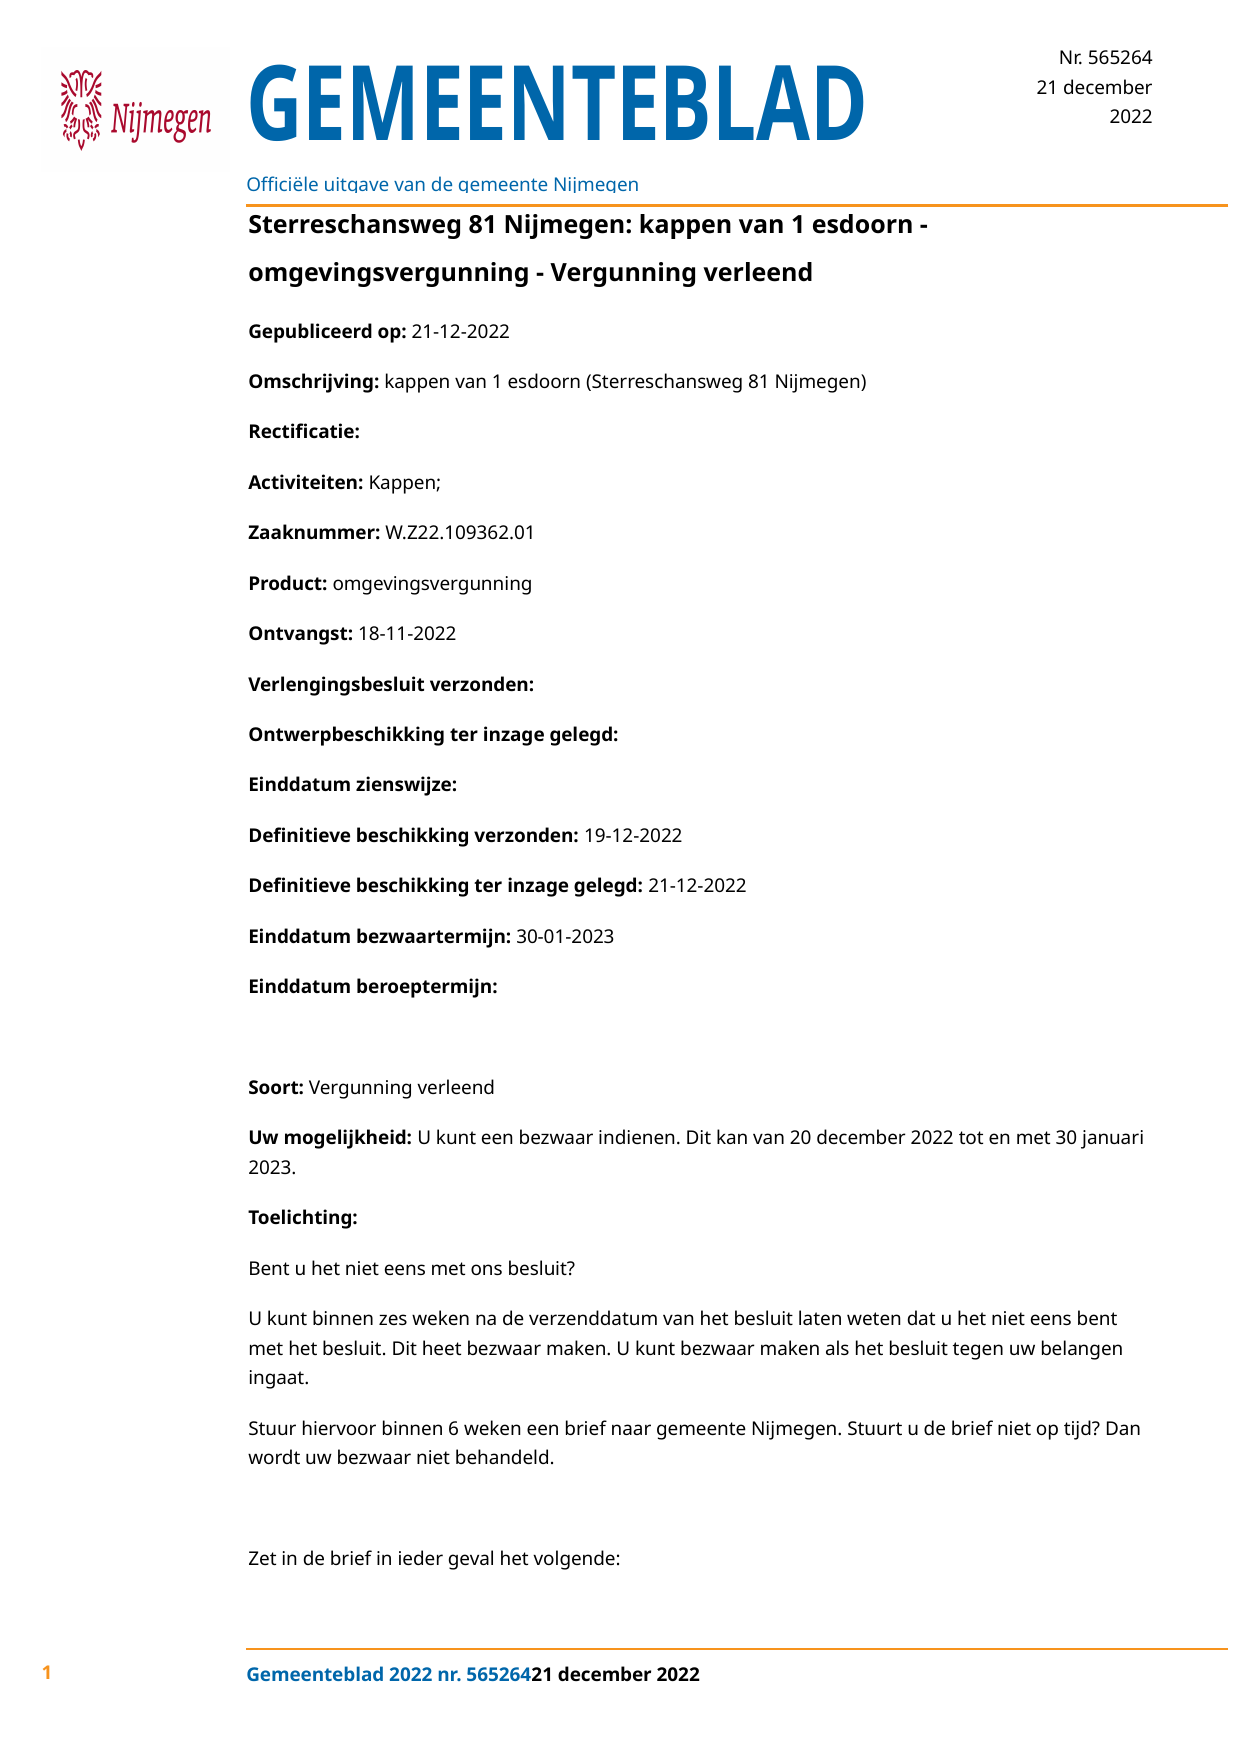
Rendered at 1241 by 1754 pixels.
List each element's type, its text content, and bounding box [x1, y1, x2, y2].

text Stuur hiervoor binnen 6 weken een brief naar gemeente Nijmegen. Stuurt u de brief niet op tijd? Dan wordt uw bezwaar niet behandeld. [248, 1415, 1152, 1470]
text Einddatum beroeptermijn: [248, 973, 1152, 999]
text Activiteiten: Kappen; [248, 469, 1152, 495]
text Einddatum zienswijze: [248, 772, 1152, 797]
text Uw mogelijkheid: U kunt een bezwaar indienen. Dit kan van 20 december 2022 tot en met 30 januari 2023. [248, 1124, 1152, 1180]
text Gepubliceerd op: 21-12-2022 [248, 318, 1152, 344]
text Ontvangst: 18-11-2022 [248, 620, 1152, 646]
text Ontwerpbeschikking ter inzage gelegd: [248, 721, 1152, 747]
text Zaaknummer: W.Z22.109362.01 [248, 519, 1152, 545]
text U kunt binnen zes weken na de verzenddatum van het besluit laten weten dat u het niet eens bent met het besluit. Dit heet bezwaar maken. U kunt bezwaar maken als het besluit tegen uw belangen ingaat. [248, 1305, 1152, 1390]
text Soort: Vergunning verleend [248, 1074, 1152, 1100]
picture [41, 47, 231, 172]
text Definitieve beschikking ter inzage gelegd: 21-12-2022 [248, 872, 1152, 898]
text Zet in de brief in ieder geval het volgende: [248, 1545, 1152, 1571]
text Toelichting: [248, 1204, 1152, 1230]
text Verlengingsbesluit verzonden: [248, 671, 1152, 697]
text Rectificatie: [248, 419, 1152, 444]
text Product: omgevingsvergunning [248, 570, 1152, 596]
text Omschrijving: kappen van 1 esdoorn (Sterreschansweg 81 Nijmegen) [248, 368, 1152, 394]
text Sterreschansweg 81 Nijmegen: kappen van 1 esdoorn - omgevingsvergunning - Vergunning verleend [248, 207, 1152, 288]
text Einddatum bezwaartermijn: 30-01-2023 [248, 923, 1152, 949]
text Bent u het niet eens met ons besluit? [248, 1255, 1152, 1281]
text Definitieve beschikking verzonden: 19-12-2022 [248, 822, 1152, 848]
